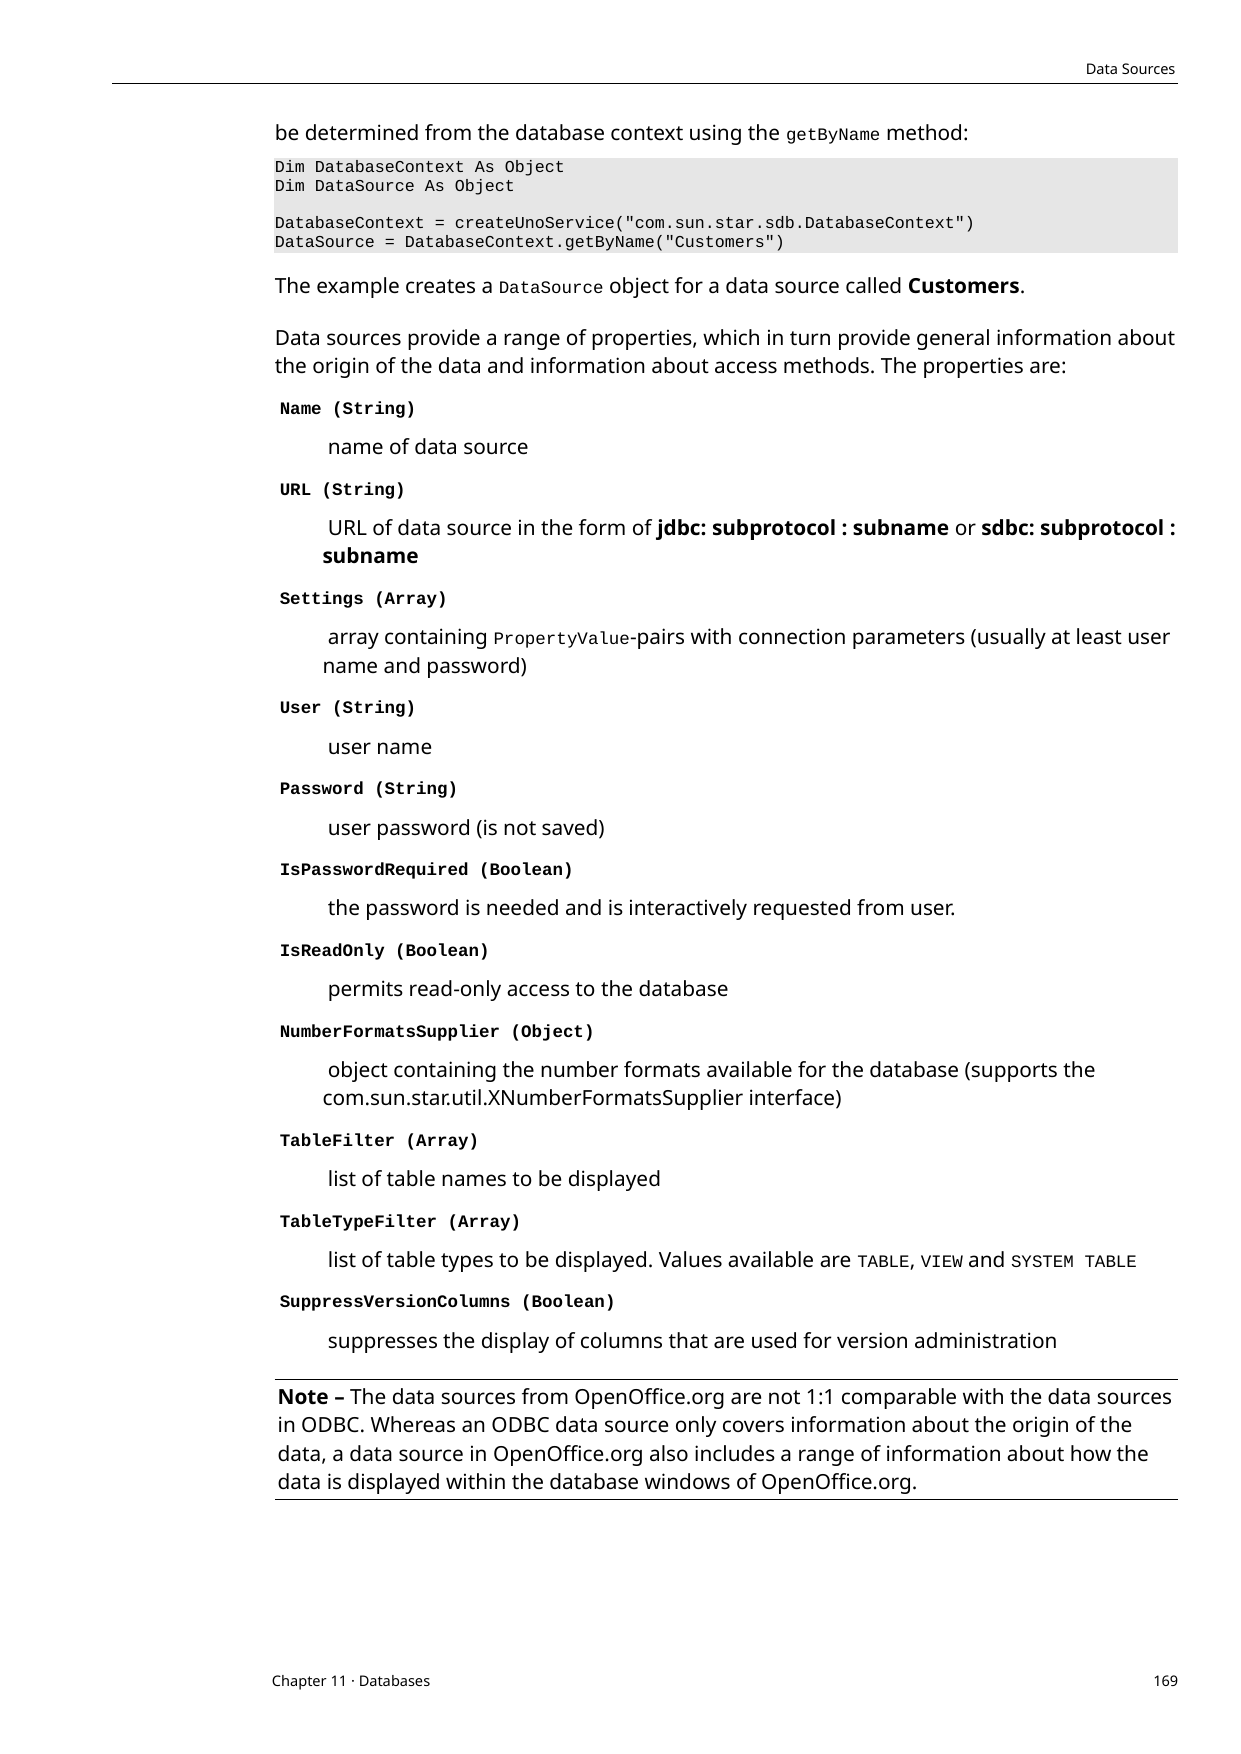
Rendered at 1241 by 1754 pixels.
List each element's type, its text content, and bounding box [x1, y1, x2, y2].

list User (String) [274, 691, 1178, 720]
list TableFilter (Array) [274, 1124, 1178, 1152]
list suppresses the display of columns that are used for version administration [322, 1326, 1178, 1354]
list Password (String) [274, 772, 1178, 801]
list NumberFormatsSupplier (Object) [274, 1015, 1178, 1043]
text be determined from the database context using the getByName method: [274, 118, 1178, 147]
list name of data source [322, 432, 1178, 461]
text Data sources provide a range of properties, which in turn provide general information about the origin of the data and information about access methods. The properties are: [274, 323, 1178, 380]
list SuppressVersionColumns (Boolean) [274, 1286, 1178, 1314]
list permits read-only access to the database [322, 974, 1178, 1003]
list Settings (Array) [274, 582, 1178, 611]
text The example creates a DataSource object for a data source called Customers. [274, 271, 1178, 299]
list Name (String) [274, 392, 1178, 420]
list the password is needed and is interactively requested from user. [322, 893, 1178, 922]
list URL of data source in the form of jdbc: subprotocol : subname or sdbc: subprotocol : subname [322, 513, 1178, 570]
list array containing PropertyValue-pairs with connection parameters (usually at least user name and password) [322, 622, 1178, 679]
list The data sources from OpenOffice.org are not 1:1 comparable with the data sources in ODBC. Whereas an ODBC data source only covers information about the origin of the data, a data source in OpenOffice.org also includes a range of information about how the data is displayed within the database windows of OpenOffice.org. [274, 1380, 1178, 1499]
list IsPasswordRequired (Boolean) [274, 853, 1178, 881]
list user name [322, 732, 1178, 760]
text Dim DatabaseContext As Object Dim DataSource As Object DatabaseContext = createUnoService("com.sun.star.sdb.DatabaseContext") DataSource = DatabaseContext.getByName("Customers") [274, 158, 1178, 253]
list IsReadOnly (Boolean) [274, 934, 1178, 962]
list URL (String) [274, 473, 1178, 501]
list list of table names to be displayed [322, 1164, 1178, 1193]
list list of table types to be displayed. Values available are TABLE, VIEW and SYSTEM TABLE [322, 1245, 1178, 1274]
list object containing the number formats available for the database (supports the com.sun.star.util.XNumberFormatsSupplier interface) [322, 1055, 1178, 1112]
list TableTypeFilter (Array) [274, 1205, 1178, 1233]
list user password (is not saved) [322, 813, 1178, 841]
